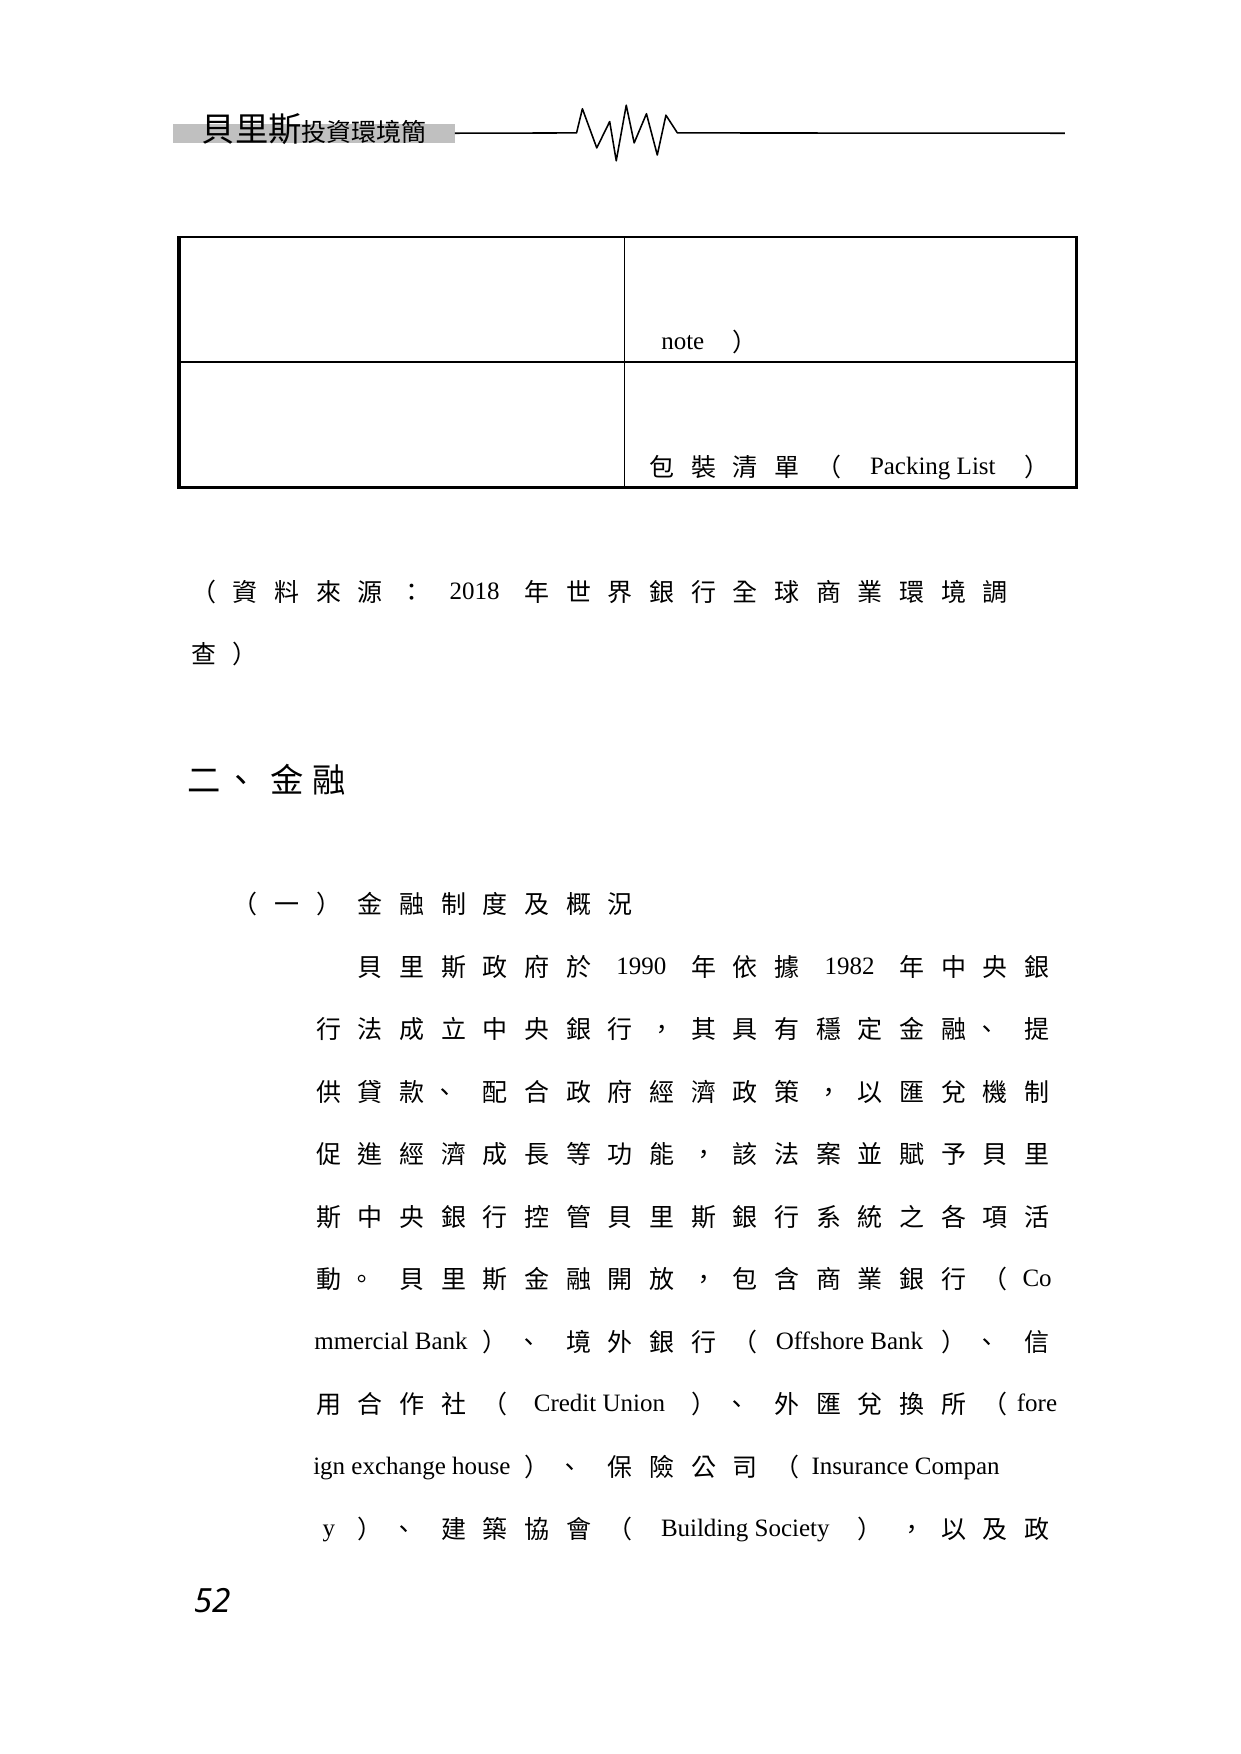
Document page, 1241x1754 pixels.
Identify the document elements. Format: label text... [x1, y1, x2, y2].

text （資料來源：2018年世界銀行全球商業環境調查） [183, 549, 1058, 674]
text 貝里斯政府於1990年依據1982年中央銀行法成立中央銀行，其具有穩定金融、提供貸款、配合政府經濟政策，以匯兌機制促進經濟成長等功能，該法案並賦予貝里斯中央銀行控管貝里斯銀行系統之各項活動。貝里斯金融開放，包含商業銀行（Commercial Bank）、境外銀行（Offshore Bank）、信用合作社（Credit Union）、外匯兌換所（foreign exchange house）、保險公司（Insurance Company）、建築協會（Building Society），以及政 [281, 924, 1058, 1549]
table_cell 包裝清單（Packing List） [625, 363, 1075, 486]
text （一）金融制度及概況 [207, 861, 1058, 924]
table_cell [181, 238, 624, 361]
table_cell note） [625, 238, 1075, 361]
table_cell [181, 363, 624, 486]
text 二、金融 [183, 736, 1058, 799]
